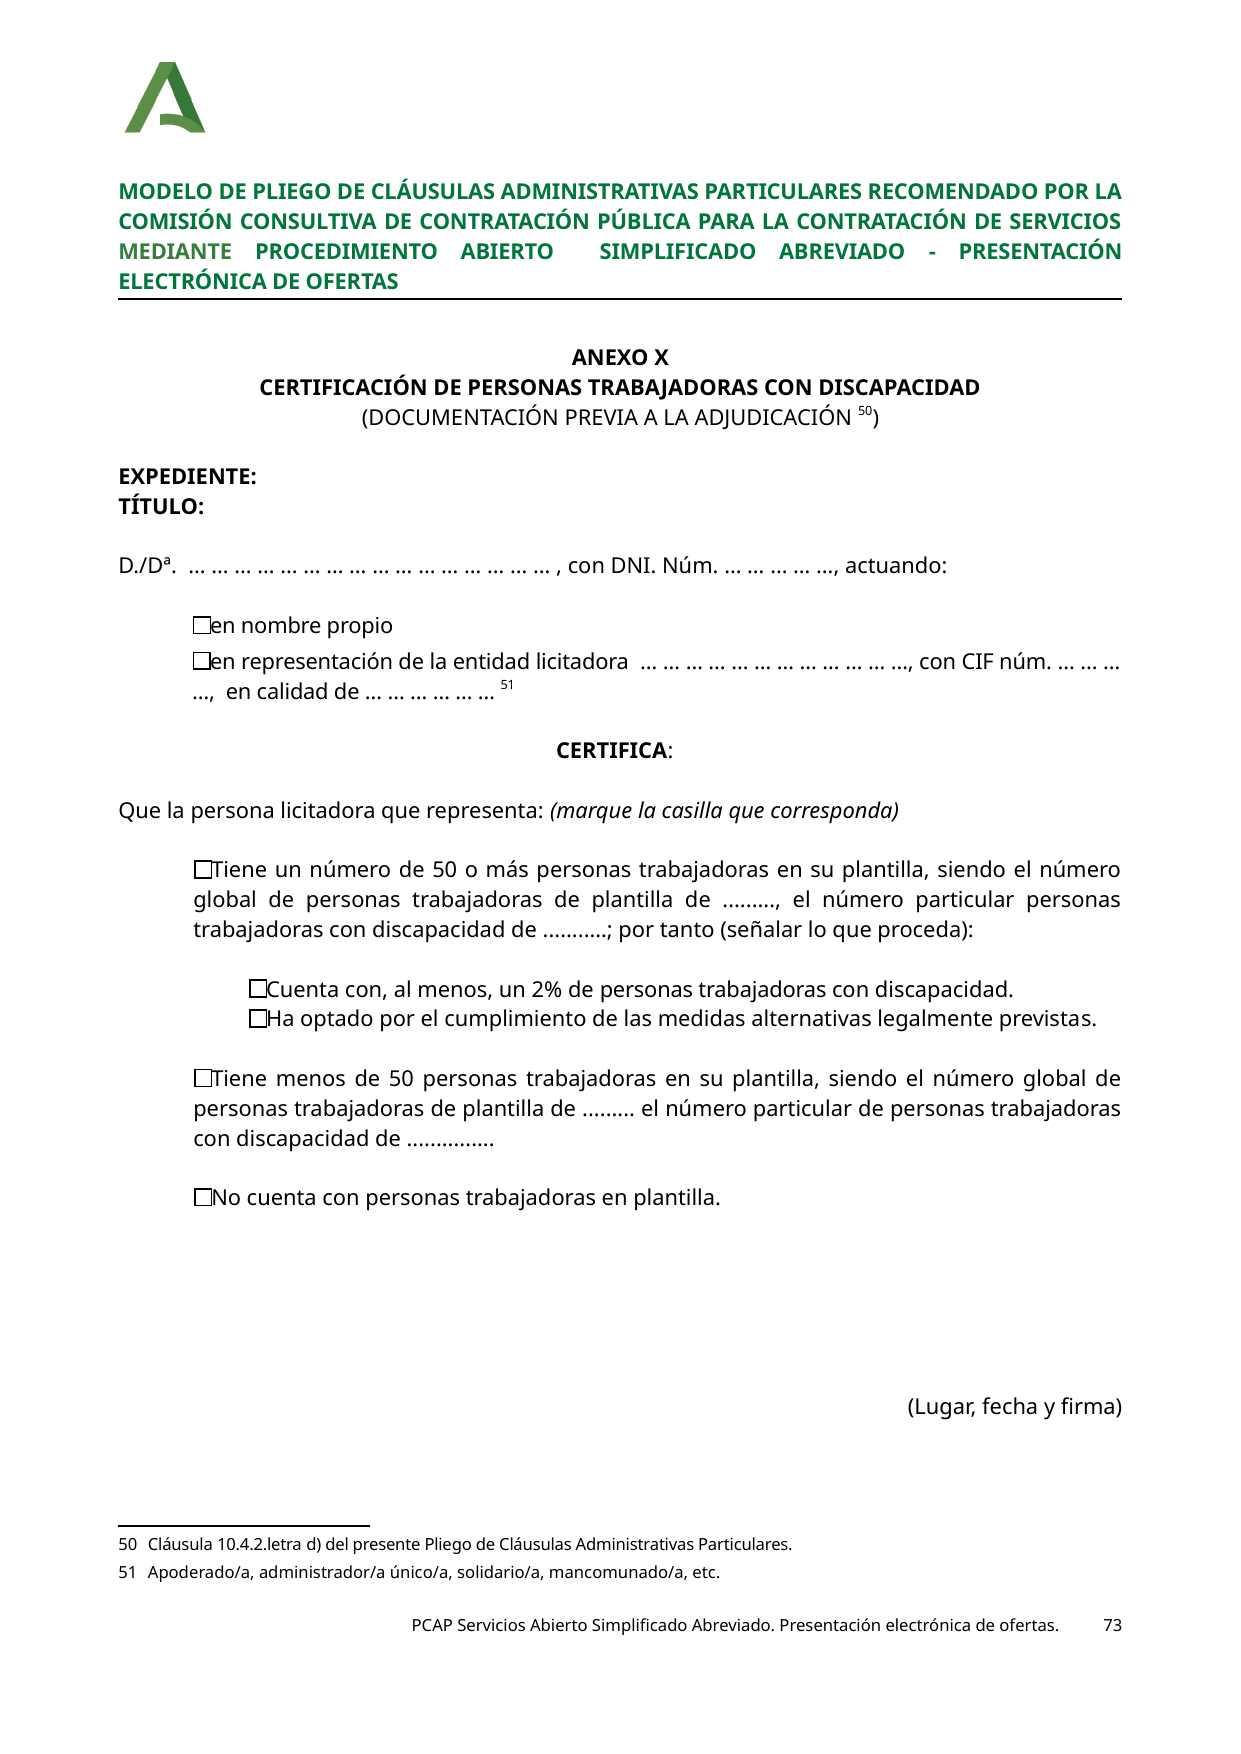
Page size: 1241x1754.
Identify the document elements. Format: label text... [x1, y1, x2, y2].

text ANEXO X [118, 342, 1122, 372]
text CERTIFICACIÓN DE PERSONAS TRABAJADORAS CON DISCAPACIDAD [118, 372, 1122, 402]
text MODELO DE PLIEGO DE CLÁUSULAS ADMINISTRATIVAS PARTICULARES RECOMENDADO POR LA COMISIÓN CONSULTIVA DE CONTRATACIÓN PÚBLICA PARA LA CONTRATACIÓN DE SERVICIOS MEDIANTE PROCEDIMIENTO ABIERTO SIMPLIFICADO ABREVIADO - PRESENTACIÓN ELECTRÓNICA DE OFERTAS [118, 176, 1122, 298]
list Tiene menos de 50 personas trabajadoras en su plantilla, siendo el número global de personas trabajadoras de plantilla de ......... el número particular de personas trabajadoras con discapacidad de ............... [156, 1063, 1122, 1152]
text en nombre propio [192, 610, 1122, 640]
text TÍTULO: [118, 491, 1122, 521]
text CERTIFICA: [118, 735, 1122, 765]
picture [120, 57, 210, 137]
text EXPEDIENTE: [118, 461, 1122, 491]
list Ha optado por el cumplimiento de las medidas alternativas legalmente previstas. [213, 1003, 1122, 1033]
text (Lugar, fecha y firma) [118, 1391, 1122, 1421]
list No cuenta con personas trabajadoras en plantilla. [156, 1182, 1122, 1212]
list Cuenta con, al menos, un 2% de personas trabajadoras con discapacidad. [213, 974, 1122, 1003]
text Apoderado/a, administrador/a único/a, solidario/a, mancomunado/a, etc. [118, 1561, 1122, 1584]
text en representación de la entidad licitadora … … … … … … … … … … … …, con CIF núm. … … … …, en calidad de … … … … … … [192, 646, 1122, 706]
list Tiene un número de 50 o más personas trabajadoras en su plantilla, siendo el número global de personas trabajadoras de plantilla de ........., el número particular personas trabajadoras con discapacidad de ........…; por tanto (señalar lo que proceda): [156, 854, 1122, 944]
text D./Dª. … … … … … … … … … … … … … … … … , con DNI. Núm. … … … … …, actuando: [118, 551, 1122, 580]
text (DOCUMENTACIÓN PREVIA A LA ADJUDICACIÓN ) [118, 402, 1122, 431]
text Que la persona licitadora que representa: (marque la casilla que corresponda) [118, 795, 1122, 825]
text Cláusula 10.4.2.letra d) del presente Pliego de Cláusulas Administrativas Particulares. [118, 1532, 1122, 1555]
